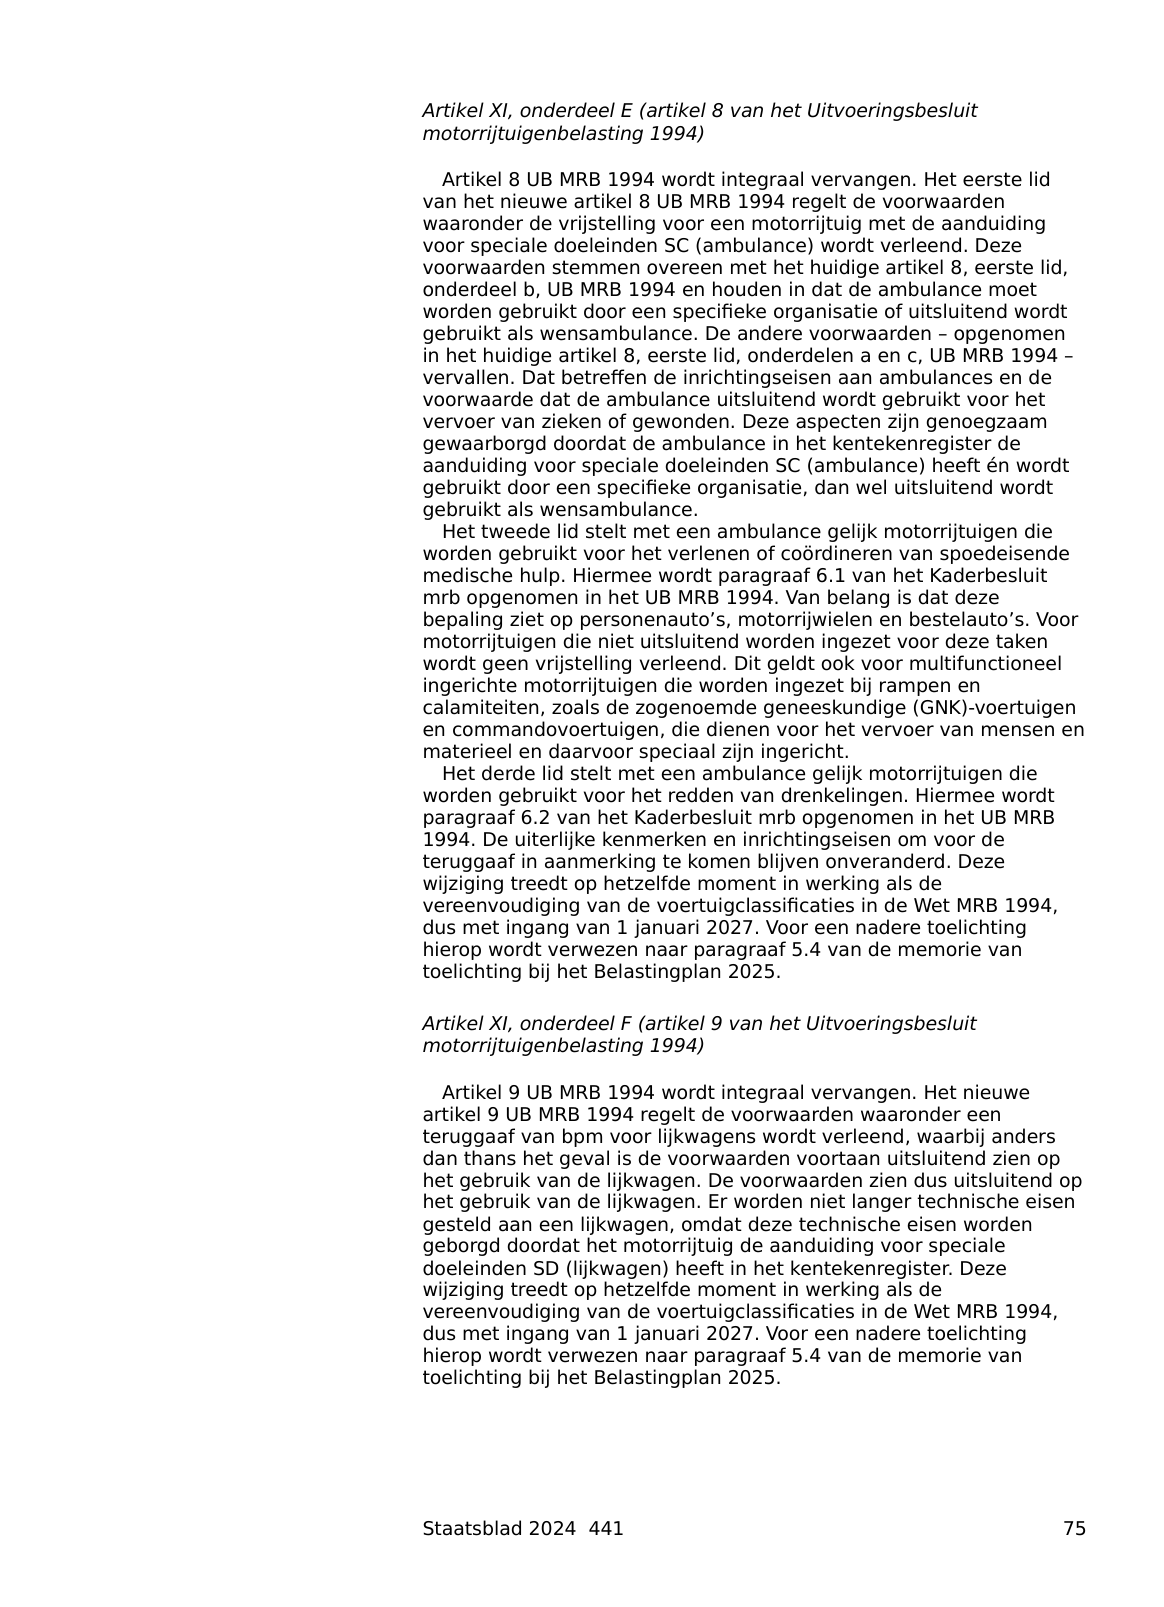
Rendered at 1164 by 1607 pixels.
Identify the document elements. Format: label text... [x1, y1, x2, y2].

text Het tweede lid stelt met een ambulance gelijk motorrijtuigen die worden gebruikt voor het verlenen of coördineren van spoedeisende medische hulp. Hiermee wordt paragraaf 6.1 van het Kaderbesluit mrb opgenomen in het UB MRB 1994. Van belang is dat deze bepaling ziet op personenauto’s, motorrijwielen en bestelauto’s. Voor motorrijtuigen die niet uitsluitend worden ingezet voor deze taken wordt geen vrijstelling verleend. Dit geldt ook voor multifunctioneel ingerichte motorrijtuigen die worden ingezet bij rampen en calamiteiten, zoals de zogenoemde geneeskundige (GNK)-voertuigen en commandovoertuigen, die dienen voor het vervoer van mensen en materieel en daarvoor speciaal zijn ingericht. [422, 521, 1087, 763]
text Artikel 8 UB MRB 1994 wordt integraal vervangen. Het eerste lid van het nieuwe artikel 8 UB MRB 1994 regelt de voorwaarden waaronder de vrijstelling voor een motorrijtuig met de aanduiding voor speciale doeleinden SC (ambulance) wordt verleend. Deze voorwaarden stemmen overeen met het huidige artikel 8, eerste lid, onderdeel b, UB MRB 1994 en houden in dat de ambulance moet worden gebruikt door een specifieke organisatie of uitsluitend wordt gebruikt als wensambulance. De andere voorwaarden – opgenomen in het huidige artikel 8, eerste lid, onderdelen a en c, UB MRB 1994 – vervallen. Dat betreffen de inrichtingseisen aan ambulances en de voorwaarde dat de ambulance uitsluitend wordt gebruikt voor het vervoer van zieken of gewonden. Deze aspecten zijn genoegzaam gewaarborgd doordat de ambulance in het kentekenregister de aanduiding voor speciale doeleinden SC (ambulance) heeft én wordt gebruikt door een specifieke organisatie, dan wel uitsluitend wordt gebruikt als wensambulance. [422, 169, 1087, 521]
text Het derde lid stelt met een ambulance gelijk motorrijtuigen die worden gebruikt voor het redden van drenkelingen. Hiermee wordt paragraaf 6.2 van het Kaderbesluit mrb opgenomen in het UB MRB 1994. De uiterlijke kenmerken en inrichtingseisen om voor de teruggaaf in aanmerking te komen blijven onveranderd. Deze wijziging treedt op hetzelfde moment in werking als de vereenvoudiging van de voertuigclassificaties in de Wet MRB 1994, dus met ingang van 1 januari 2027. Voor een nadere toelichting hierop wordt verwezen naar paragraaf 5.4 van de memorie van toelichting bij het Belastingplan 2025. [422, 763, 1087, 983]
text Artikel 9 UB MRB 1994 wordt integraal vervangen. Het nieuwe artikel 9 UB MRB 1994 regelt de voorwaarden waaronder een teruggaaf van bpm voor lijkwagens wordt verleend, waarbij anders dan thans het geval is de voorwaarden voortaan uitsluitend zien op het gebruik van de lijkwagen. De voorwaarden zien dus uitsluitend op het gebruik van de lijkwagen. Er worden niet langer technische eisen gesteld aan een lijkwagen, omdat deze technische eisen worden geborgd doordat het motorrijtuig de aanduiding voor speciale doeleinden SD (lijkwagen) heeft in het kentekenregister. Deze wijziging treedt op hetzelfde moment in werking als de vereenvoudiging van de voertuigclassificaties in de Wet MRB 1994, dus met ingang van 1 januari 2027. Voor een nadere toelichting hierop wordt verwezen naar paragraaf 5.4 van de memorie van toelichting bij het Belastingplan 2025. [422, 1082, 1087, 1389]
subtitle Artikel XI, onderdeel E (artikel 8 van het Uitvoeringsbesluit motorrijtuigenbelasting 1994) [422, 100, 1087, 144]
subtitle Artikel XI, onderdeel F (artikel 9 van het Uitvoeringsbesluit motorrijtuigenbelasting 1994) [422, 1013, 1087, 1057]
